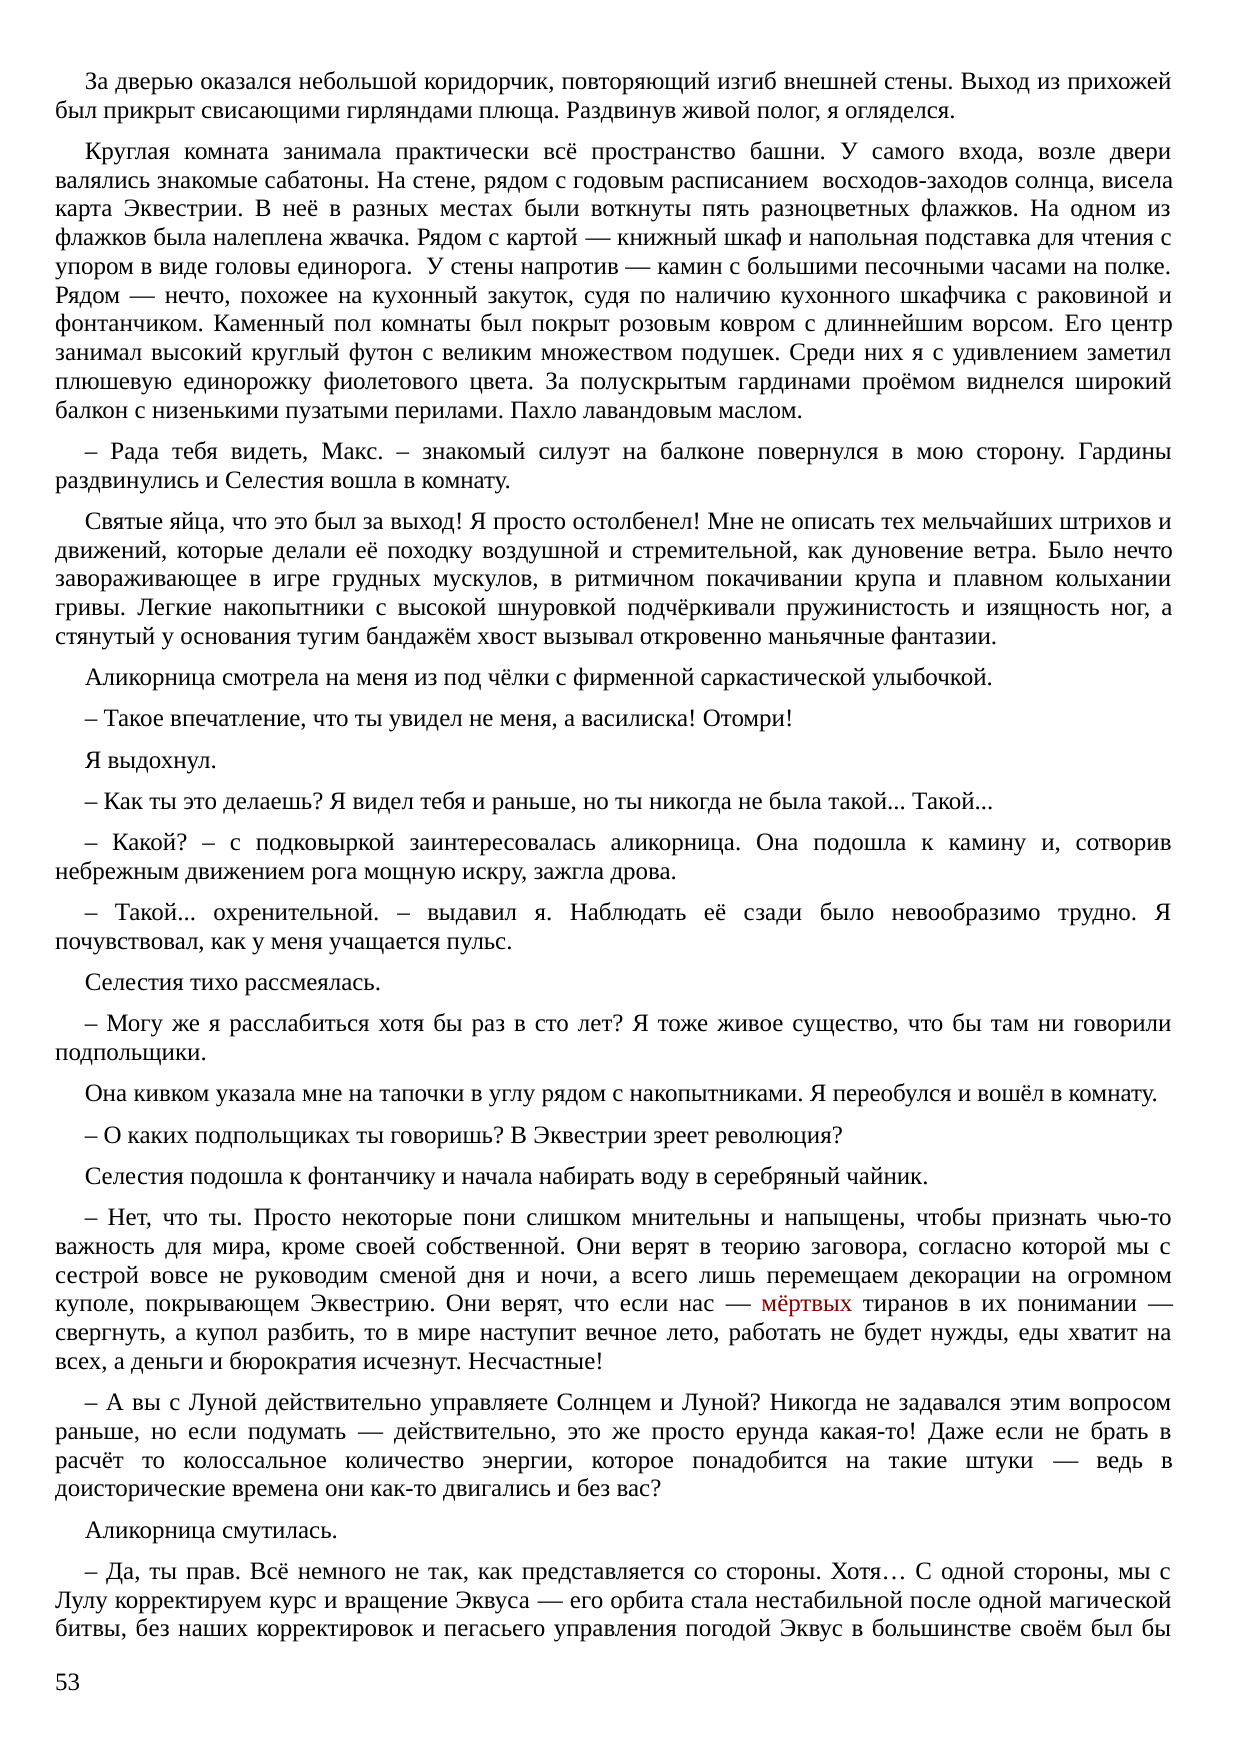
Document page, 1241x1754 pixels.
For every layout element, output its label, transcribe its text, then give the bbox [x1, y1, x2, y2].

text – Могу же я расслабиться хотя бы раз в сто лет? Я тоже живое существо, что бы там ни говорили подпольщики. [55, 1008, 1173, 1066]
text – Такой... охренительной. – выдавил я. Наблюдать её сзади было невообразимо трудно. Я почувствовал, как у меня учащается пульс. [55, 897, 1173, 955]
text Селестия подошла к фонтанчику и начала набирать воду в серебряный чайник. [55, 1161, 1173, 1190]
text – А вы с Луной действительно управляете Солнцем и Луной? Никогда не задавался этим вопросом раньше, но если подумать — действительно, это же просто ерунда какая-то! Даже если не брать в расчёт то колоссальное количество энергии, которое понадобится на такие штуки — ведь в доисторические времена они как-то двигались и без вас? [55, 1387, 1173, 1502]
text – Рада тебя видеть, Макс. – знакомый силуэт на балконе повернулся в мою сторону. Гардины раздвинулись и Селестия вошла в комнату. [55, 436, 1173, 493]
text – Как ты это делаешь? Я видел тебя и раньше, но ты никогда не была такой... Такой... [55, 786, 1173, 815]
text Она кивком указала мне на тапочки в углу рядом с накопытниками. Я переобулся и вошёл в комнату. [55, 1078, 1173, 1107]
text Аликорница смутилась. [55, 1515, 1173, 1543]
text Я выдохнул. [55, 745, 1173, 773]
text – Такое впечатление, что ты увидел не меня, а василиска! Отомри! [55, 703, 1173, 732]
text – Да, ты прав. Всё немного не так, как представляется со стороны. Хотя… С одной стороны, мы с Лулу корректируем курс и вращение Эквуса — его орбита стала нестабильной после одной магической битвы, без наших корректировок и пегасьего управления погодой Эквус в большинстве своём был бы [55, 1556, 1173, 1642]
text Аликорница смотрела на меня из под чёлки с фирменной саркастической улыбочкой. [55, 662, 1173, 691]
text Селестия тихо рассмеялась. [55, 967, 1173, 996]
text Святые яйца, что это был за выход! Я просто остолбенел! Мне не описать тех мельчайших штрихов и движений, которые делали её походку воздушной и стремительной, как дуновение ветра. Было нечто завораживающее в игре грудных мускулов, в ритмичном покачивании крупа и плавном колыхании гривы. Легкие накопытники с высокой шнуровкой подчёркивали пружинистость и изящность ног, а стянутый у основания тугим бандажём хвост вызывал откровенно маньячные фантазии. [55, 506, 1173, 650]
text Круглая комната занимала практически всё пространство башни. У самого входа, возле двери валялись знакомые сабатоны. На стене, рядом с годовым расписанием восходов-заходов солнца, висела карта Эквестрии. В неё в разных местах были воткнуты пять разноцветных флажков. На одном из флажков была налеплена жвачка. Рядом с картой — книжный шкаф и напольная подставка для чтения с упором в виде головы единорога. У стены напротив — камин с большими песочными часами на полке. Рядом — нечто, похожее на кухонный закуток, судя по наличию кухонного шкафчика с раковиной и фонтанчиком. Каменный пол комнаты был покрыт розовым ковром с длиннейшим ворсом. Его центр занимал высокий круглый футон с великим множеством подушек. Среди них я с удивлением заметил плюшевую единорожку фиолетового цвета. За полускрытым гардинами проёмом виднелся широкий балкон с низенькими пузатыми перилами. Пахло лавандовым маслом. [55, 136, 1173, 423]
text – О каких подпольщиках ты говоришь? В Эквестрии зреет революция? [55, 1120, 1173, 1148]
text – Нет, что ты. Просто некоторые пони слишком мнительны и напыщены, чтобы признать чью-то важность для мира, кроме своей собственной. Они верят в теорию заговора, согласно которой мы с сестрой вовсе не руководим сменой дня и ночи, а всего лишь перемещаем декорации на огромном куполе, покрывающем Эквестрию. Они верят, что если нас — мёртвых тиранов в их понимании — свергнуть, а купол разбить, то в мире наступит вечное лето, работать не будет нужды, еды хватит на всех, а деньги и бюрократия исчезнут. Несчастные! [55, 1202, 1173, 1375]
text За дверью оказался небольшой коридорчик, повторяющий изгиб внешней стены. Выход из прихожей был прикрыт свисающими гирляндами плюща. Раздвинув живой полог, я огляделся. [55, 66, 1173, 123]
text – Какой? – с подковыркой заинтересовалась аликорница. Она подошла к камину и, сотворив небрежным движением рога мощную искру, зажгла дрова. [55, 827, 1173, 885]
